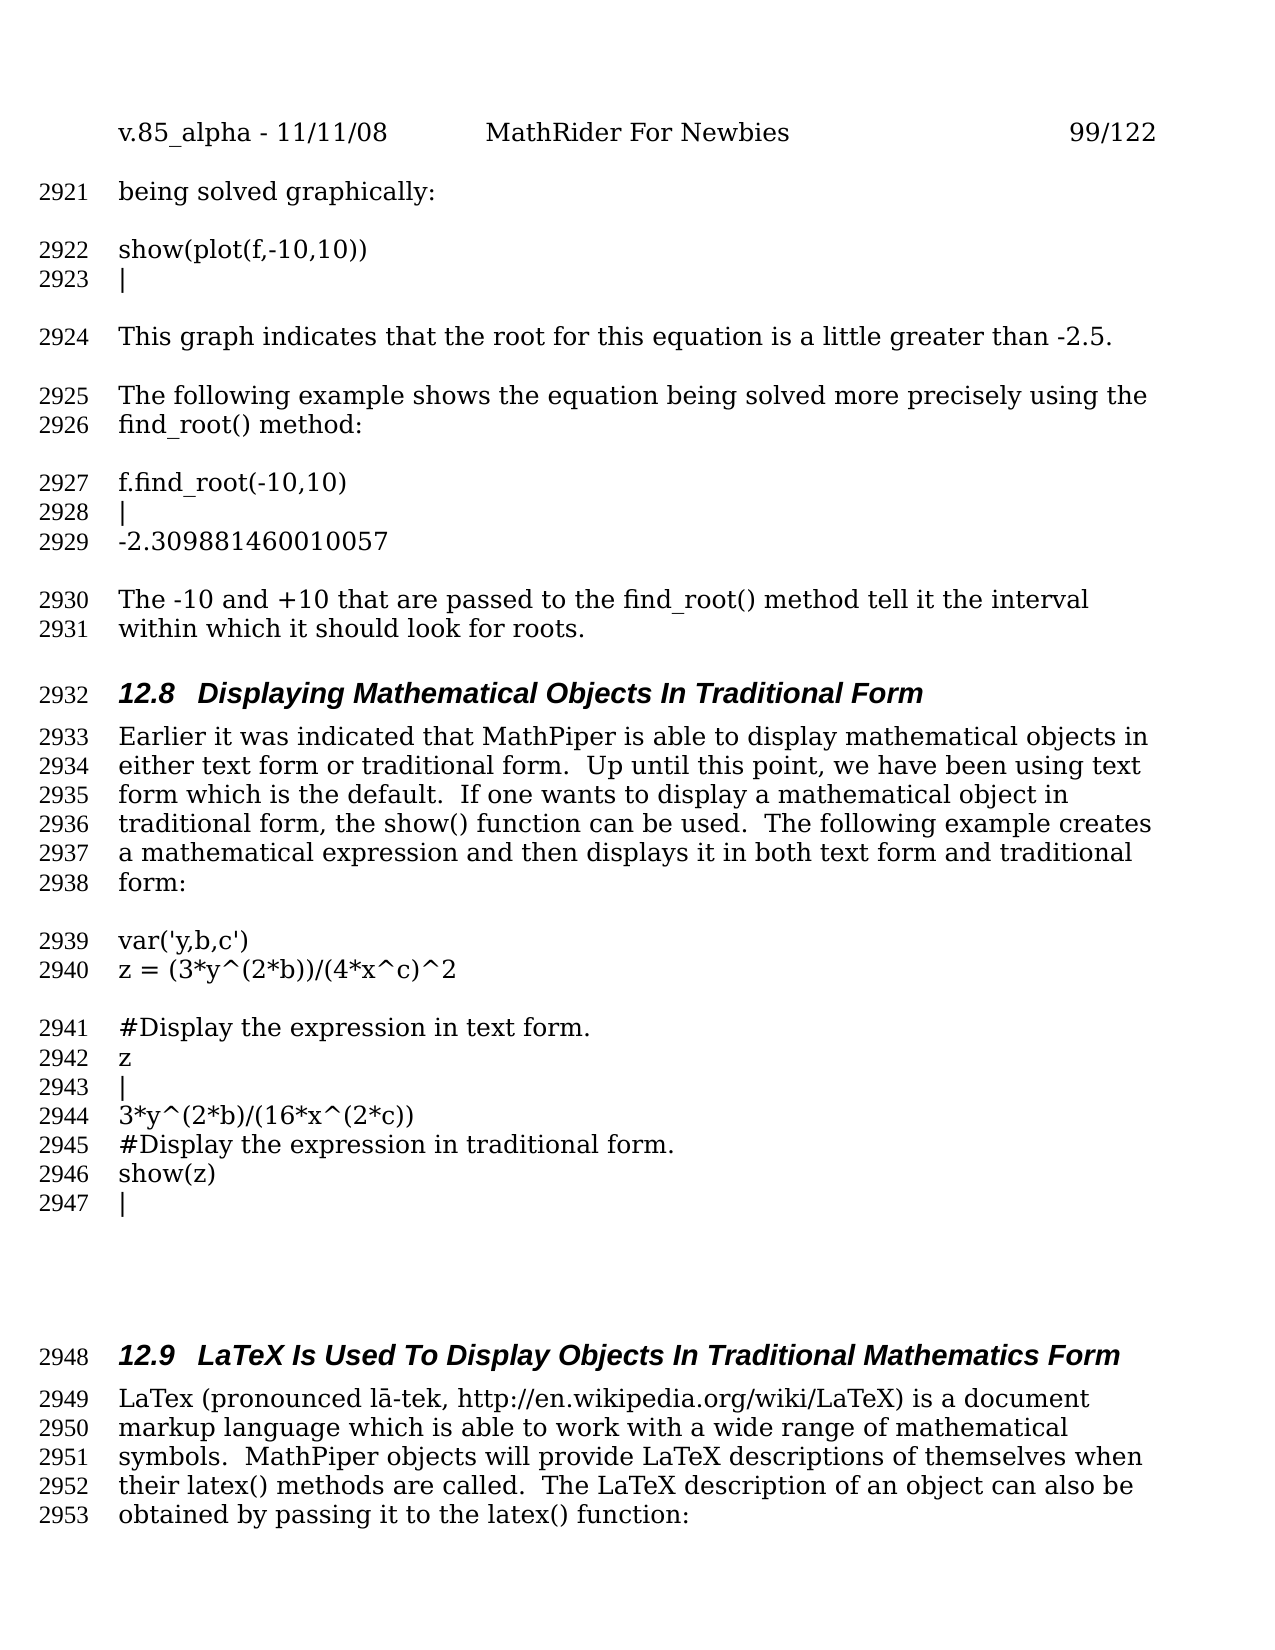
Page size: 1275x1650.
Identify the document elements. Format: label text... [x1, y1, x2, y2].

text z [118, 1043, 1157, 1072]
text LaTex (pronounced lā-tek, http://en.wikipedia.org/wiki/LaTeX) is a document markup language which is able to work with a wide range of mathematical symbols. MathPiper objects will provide LaTeX descriptions of themselves when their latex() methods are called. The LaTeX description of an object can also be obtained by passing it to the latex() function: [118, 1384, 1157, 1530]
text #Display the expression in text form. [118, 1014, 1157, 1043]
text var('y,b,c') [118, 926, 1157, 955]
text being solved graphically: [118, 177, 1157, 206]
text | [118, 1072, 1157, 1101]
text | [118, 498, 1157, 527]
text f.find_root(-10,10) [118, 468, 1157, 498]
text The -10 and +10 that are passed to the find_root() method tell it the interval within which it should look for roots. [118, 585, 1157, 643]
text This graph indicates that the root for this equation is a little greater than -2.5. [118, 323, 1157, 352]
text z = (3*y^(2*b))/(4*x^c)^2 [118, 955, 1157, 984]
text | [118, 1189, 1157, 1218]
text | [118, 264, 1157, 293]
text Earlier it was indicated that MathPiper is able to display mathematical objects in either text form or traditional form. Up until this point, we have been using text form which is the default. If one wants to display a mathematical object in traditional form, the show() function can be used. The following example creates a mathematical expression and then displays it in both text form and traditional form: [118, 722, 1157, 897]
text show(plot(f,-10,10)) [118, 235, 1157, 264]
subtitle LaTeX Is Used To Display Objects In Traditional Mathematics Form [118, 1338, 1157, 1372]
text #Display the expression in traditional form. [118, 1130, 1157, 1159]
text 3*y^(2*b)/(16*x^(2*c)) [118, 1101, 1157, 1130]
subtitle Displaying Mathematical Objects In Traditional Form [118, 676, 1157, 710]
text The following example shows the equation being solved more precisely using the find_root() method: [118, 381, 1157, 439]
text -2.309881460010057 [118, 527, 1157, 556]
text show(z) [118, 1159, 1157, 1189]
